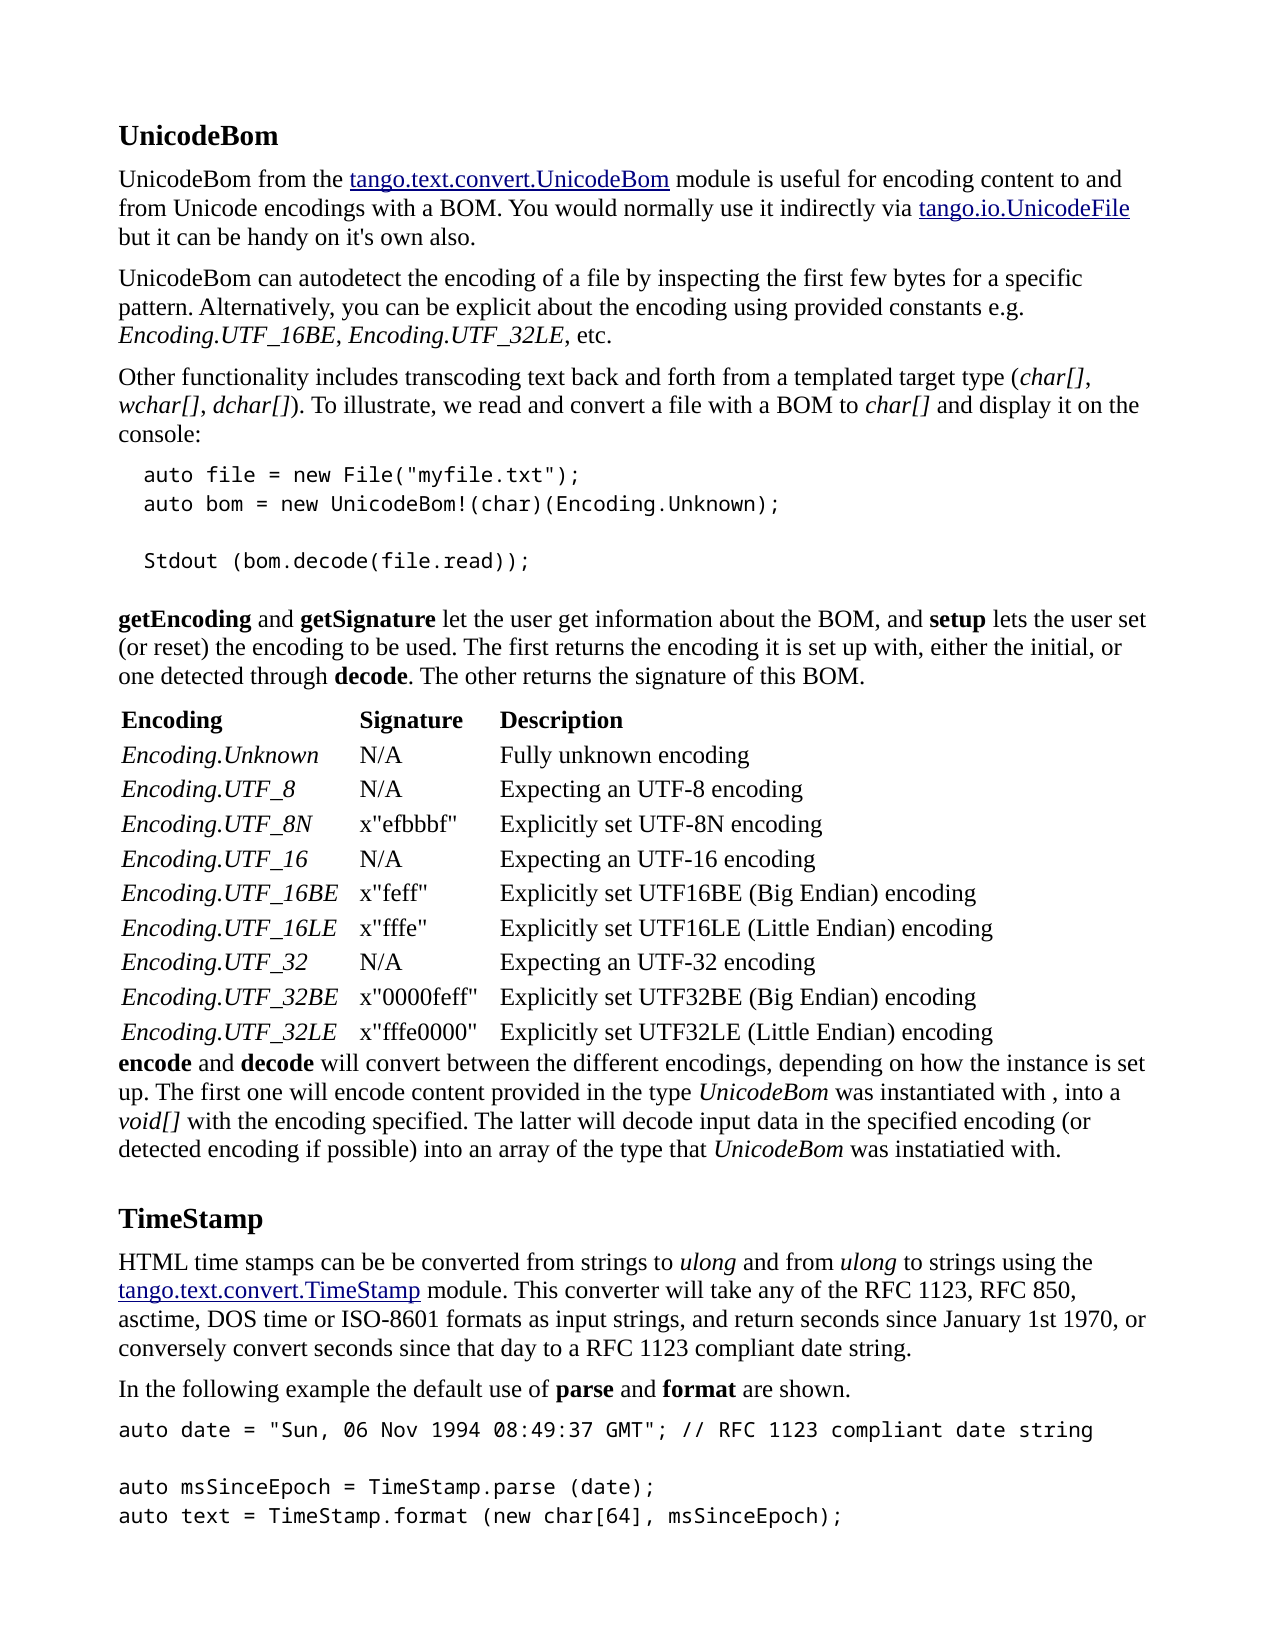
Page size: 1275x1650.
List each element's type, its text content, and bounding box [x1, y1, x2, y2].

text HTML time stamps can be be converted from strings to ulong and from ulong to strings using the tango.text.convert.TimeStamp module. This converter will take any of the RFC 1123, RFC 850, asctime, DOS time or ISO-8601 formats as input strings, and return seconds since January 1st 1970, or conversely convert seconds since that day to a RFC 1123 compliant date string. [118, 1247, 1157, 1362]
table_cell Encoding.UTF_8N [118, 806, 356, 841]
table_cell x"efbbbf" [356, 806, 497, 841]
table_cell Encoding.UTF_32 [118, 945, 356, 979]
table_cell N/A [356, 841, 497, 875]
table_cell Encoding.UTF_16LE [118, 910, 356, 944]
table_cell Encoding.UTF_16 [118, 841, 356, 875]
table_cell x"0000feff" [356, 979, 497, 1014]
table_cell N/A [356, 737, 497, 772]
text auto text = TimeStamp.format (new char[64], msSinceEpoch); [118, 1501, 1157, 1529]
table_cell Explicitly set UTF16LE (Little Endian) encoding [497, 910, 1013, 944]
text auto date = "Sun, 06 Nov 1994 08:49:37 GMT"; // RFC 1123 compliant date string [118, 1416, 1157, 1444]
table_cell Explicitly set UTF32BE (Big Endian) encoding [497, 979, 1013, 1014]
table_cell Encoding.UTF_32LE [118, 1014, 356, 1048]
table_cell N/A [356, 945, 497, 979]
table_cell Explicitly set UTF32LE (Little Endian) encoding [497, 1014, 1013, 1048]
table_cell Expecting an UTF-8 encoding [497, 772, 1013, 806]
table_header Encoding [118, 703, 356, 737]
text auto msSinceEpoch = TimeStamp.parse (date); [118, 1472, 1157, 1501]
table_header Description [497, 703, 1013, 737]
text getEncoding and getSignature let the user get information about the BOM, and setup lets the user set (or reset) the encoding to be used. The first returns the encoding it is set up with, either the initial, or one detected through decode. The other returns the signature of this BOM. [118, 604, 1157, 690]
text auto bom = new UnicodeBom!(char)(Encoding.Unknown); [118, 489, 1157, 517]
table_cell Encoding.UTF_16BE [118, 875, 356, 910]
text Stdout (bom.decode(file.read)); [118, 546, 1157, 574]
text encode and decode will convert between the different encodings, depending on how the instance is set up. The first one will encode content provided in the type UnicodeBom was instantiated with , into a void[] with the encoding specified. The latter will decode input data in the specified encoding (or detected encoding if possible) into an array of the type that UnicodeBom was instatiatied with. [118, 1048, 1157, 1163]
table_cell Encoding.UTF_32BE [118, 979, 356, 1014]
table_cell Encoding.UTF_8 [118, 772, 356, 806]
text auto file = new File("myfile.txt"); [118, 460, 1157, 489]
text UnicodeBom from the tango.text.convert.UnicodeBom module is useful for encoding content to and from Unicode encodings with a BOM. You would normally use it indirectly via tango.io.UnicodeFile but it can be handy on it's own also. [118, 164, 1157, 250]
subtitle UnicodeBom [118, 118, 1157, 152]
text Other functionality includes transcoding text back and forth from a templated target type (char[], wchar[], dchar[]). To illustrate, we read and convert a file with a BOM to char[] and display it on the console: [118, 362, 1157, 448]
table_cell Expecting an UTF-16 encoding [497, 841, 1013, 875]
text In the following example the default use of parse and format are shown. [118, 1374, 1157, 1403]
table_cell x"feff" [356, 875, 497, 910]
table_cell x"fffe" [356, 910, 497, 944]
table_cell Explicitly set UTF-8N encoding [497, 806, 1013, 841]
text UnicodeBom can autodetect the encoding of a file by inspecting the first few bytes for a specific pattern. Alternatively, you can be explicit about the encoding using provided constants e.g. Encoding.UTF_16BE, Encoding.UTF_32LE, etc. [118, 263, 1157, 349]
table_cell Expecting an UTF-32 encoding [497, 945, 1013, 979]
table_cell x"fffe0000" [356, 1014, 497, 1048]
table_cell Encoding.Unknown [118, 737, 356, 772]
table_cell Fully unknown encoding [497, 737, 1013, 772]
subtitle TimeStamp [118, 1201, 1157, 1234]
table_cell Explicitly set UTF16BE (Big Endian) encoding [497, 875, 1013, 910]
table_cell N/A [356, 772, 497, 806]
table_header Signature [356, 703, 497, 737]
